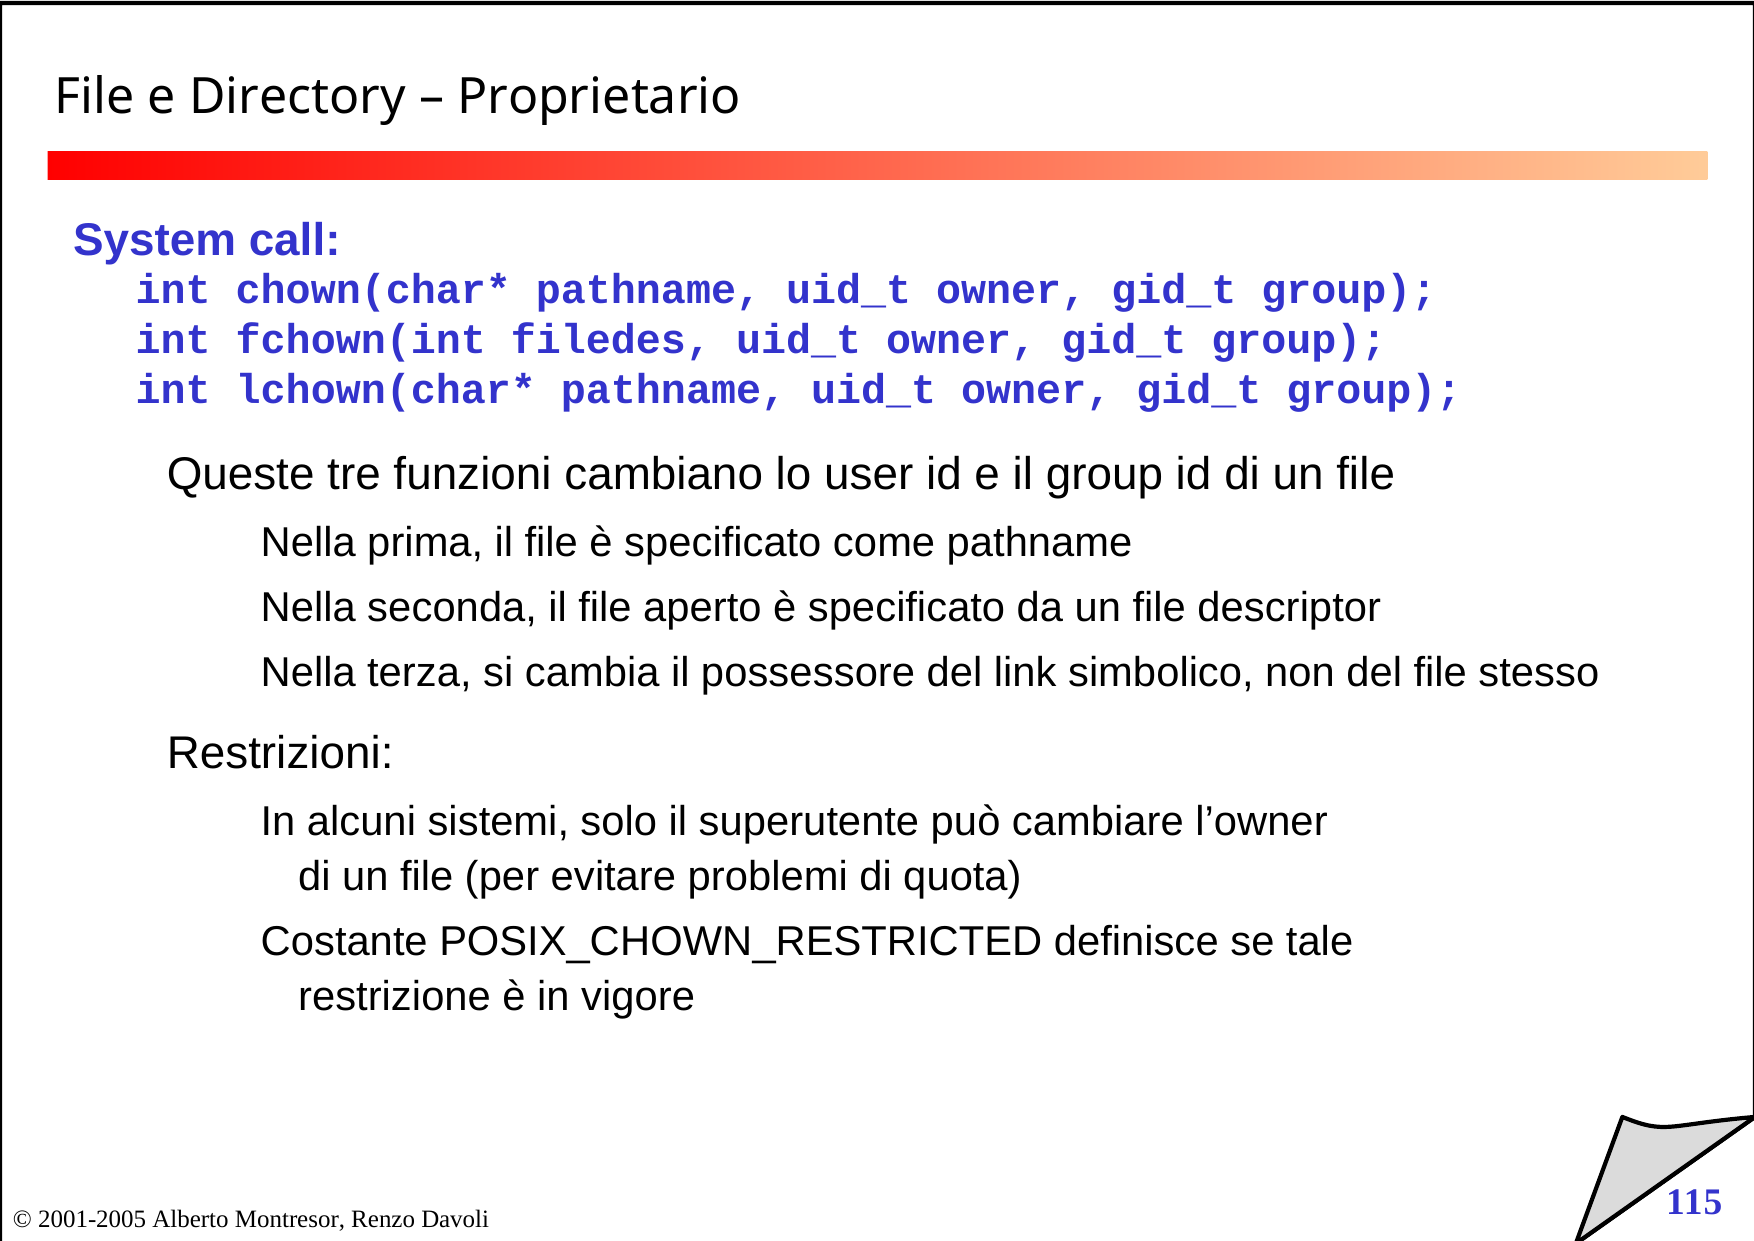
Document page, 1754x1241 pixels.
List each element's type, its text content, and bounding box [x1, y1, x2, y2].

title File e Directory – Proprietario [40, 49, 1714, 144]
list System call: int chown(char* pathname, uid_t owner, gid_t group); int fchown(int filedes, uid_t owner, gid_t group); int lchown(char* pathname, uid_t owner, gid_t group); Queste tre funzioni cambiano lo user id e il group id di un file Nella prima, il file è specificato come pathname Nella seconda, il file aperto è specificato da un file descriptor Nella terza, si cambia il possessore del link simbolico, non del file stesso Restrizioni: In alcuni sistemi, solo il superutente può cambiare l’owner di un file (per evitare problemi di quota) Costante POSIX_CHOWN_RESTRICTED definisce se tale restrizione è in vigore [58, 206, 1754, 1193]
